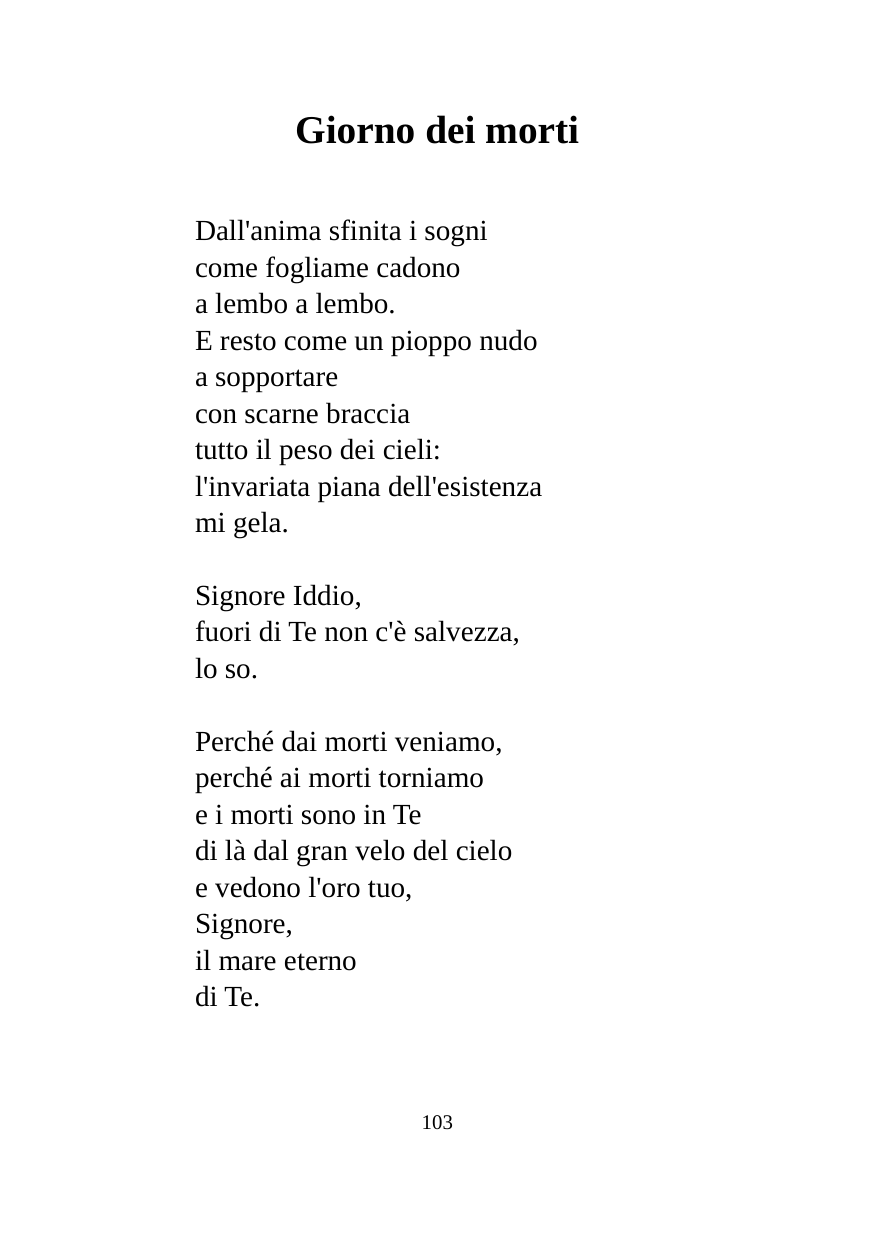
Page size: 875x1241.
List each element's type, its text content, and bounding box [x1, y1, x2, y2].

text e i morti sono in Te [195, 797, 768, 830]
text mi gela. [195, 505, 768, 539]
text E resto come un pioppo nudo [195, 323, 768, 356]
text tutto il peso dei cieli: [195, 432, 768, 466]
text con scarne braccia [195, 396, 768, 429]
subtitle Giorno dei morti [106, 106, 768, 152]
text di là dal gran velo del cielo [195, 833, 768, 867]
text a sopportare [195, 359, 768, 393]
text Signore Iddio, [195, 578, 768, 612]
text perché ai morti torniamo [195, 760, 768, 794]
text di Te. [195, 979, 768, 1013]
text e vedono l'oro tuo, [195, 870, 768, 903]
text Dall'anima sfinita i sogni [195, 213, 768, 247]
text come fogliame cadono [195, 250, 768, 283]
text Perché dai morti veniamo, [195, 724, 768, 757]
text Signore, [195, 906, 768, 940]
text l'invariata piana dell'esistenza [195, 469, 768, 502]
text lo so. [195, 651, 768, 684]
text il mare eterno [195, 943, 768, 976]
text fuori di Te non c'è salvezza, [195, 614, 768, 648]
text a lembo a lembo. [195, 286, 768, 320]
